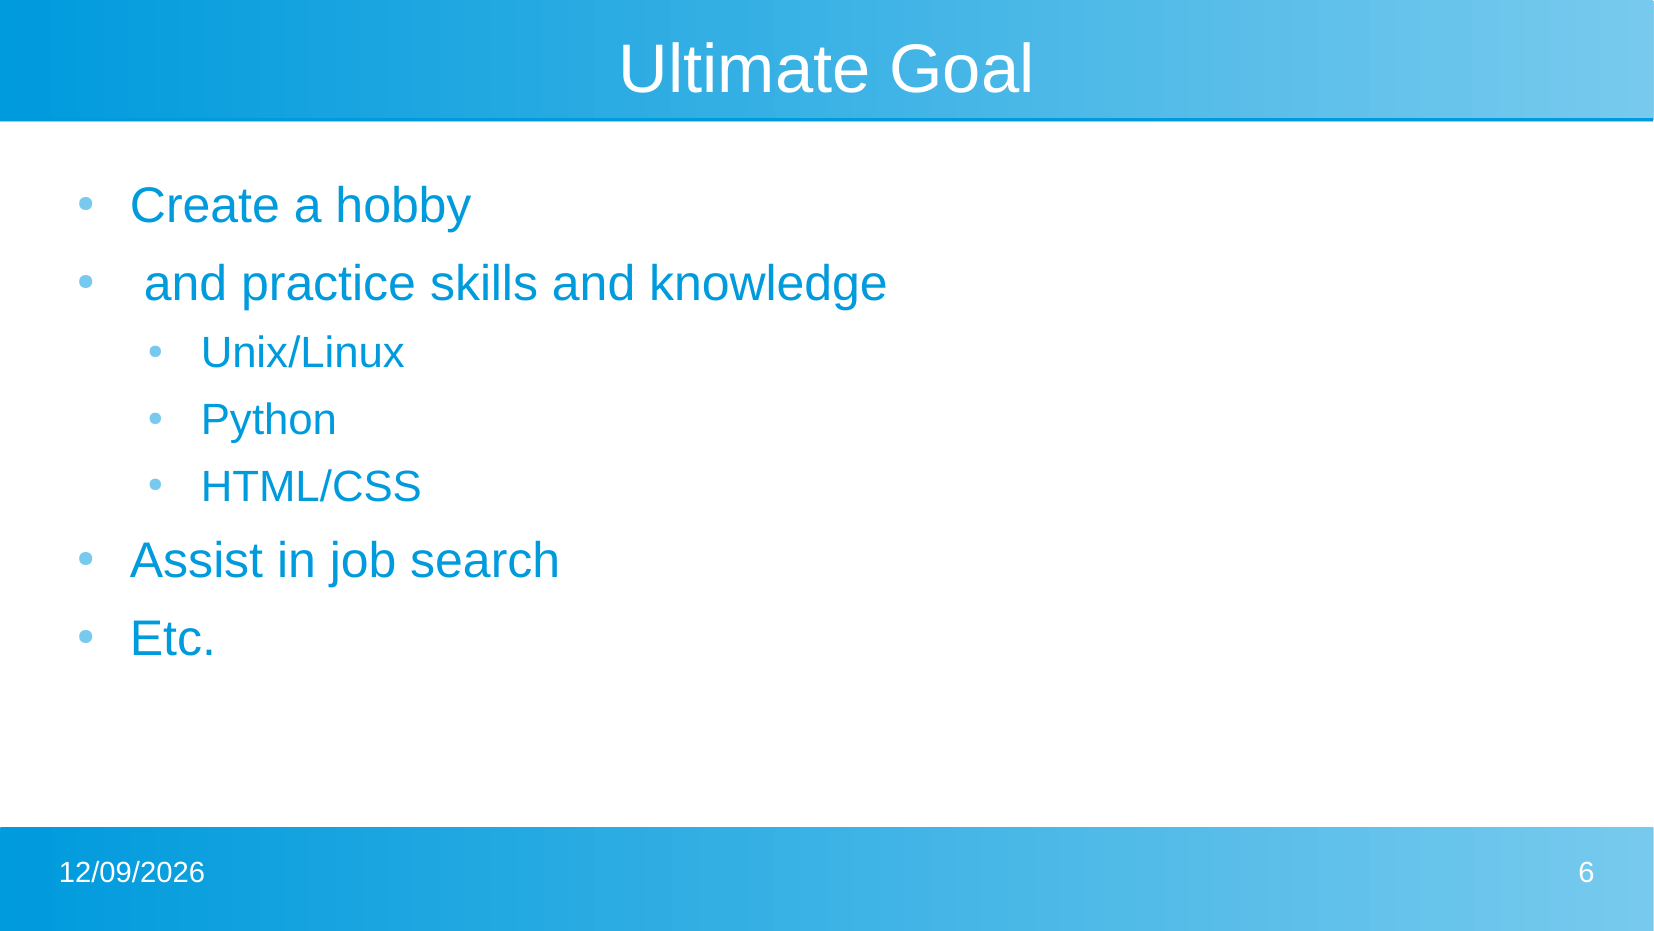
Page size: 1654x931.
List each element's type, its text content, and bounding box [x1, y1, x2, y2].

title Ultimate Goal [59, 29, 1595, 108]
list Create a hobby and practice skills and knowledge Unix/Linux Python HTML/CSS Assist in job search Etc. [59, 177, 1595, 768]
